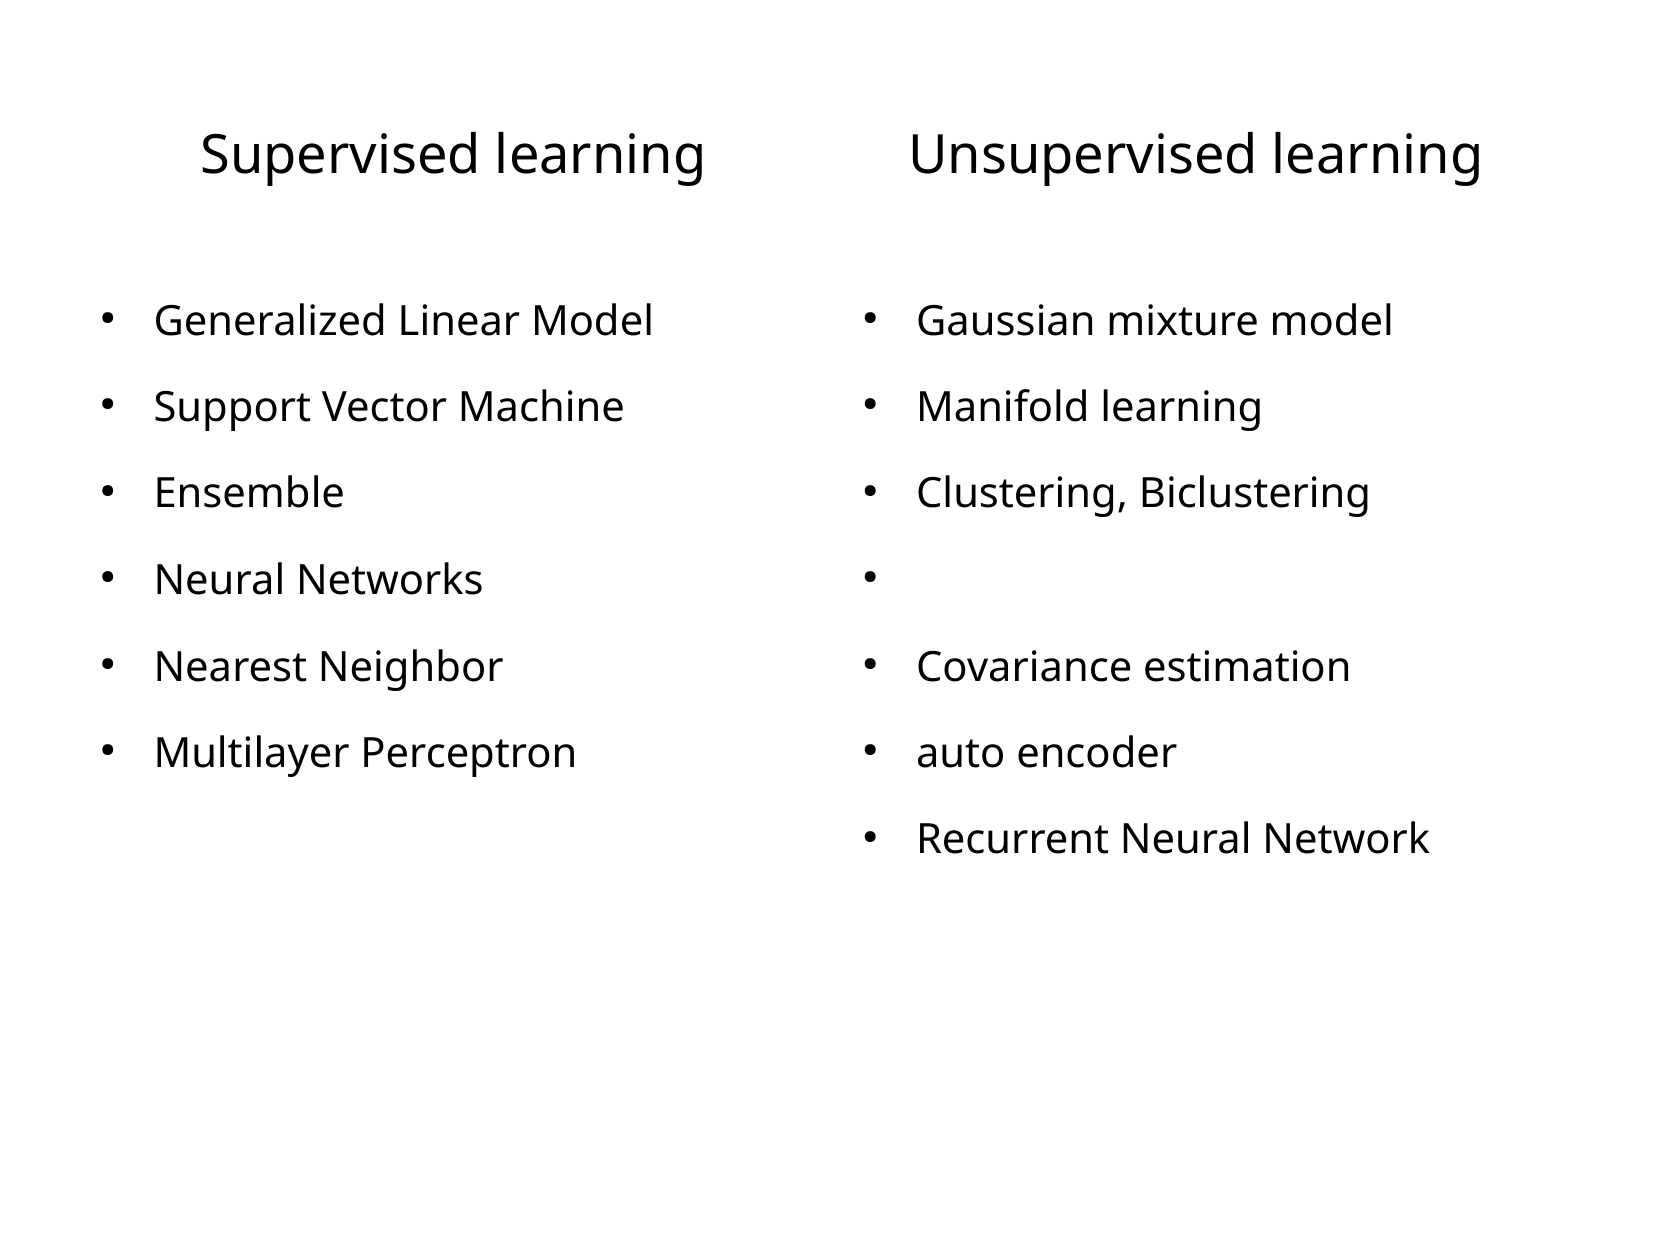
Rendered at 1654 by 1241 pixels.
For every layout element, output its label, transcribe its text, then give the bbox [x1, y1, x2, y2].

title Supervised learning [82, 49, 825, 257]
list Generalized Linear Model Support Vector Machine Ensemble Neural Networks Nearest Neighbor Multilayer Perceptron [82, 290, 809, 1010]
title Unsupervised learning [825, 49, 1568, 257]
list Gaussian mixture model Manifold learning Clustering, Biclustering Covariance estimation auto encoder Recurrent Neural Network [845, 290, 1572, 1010]
